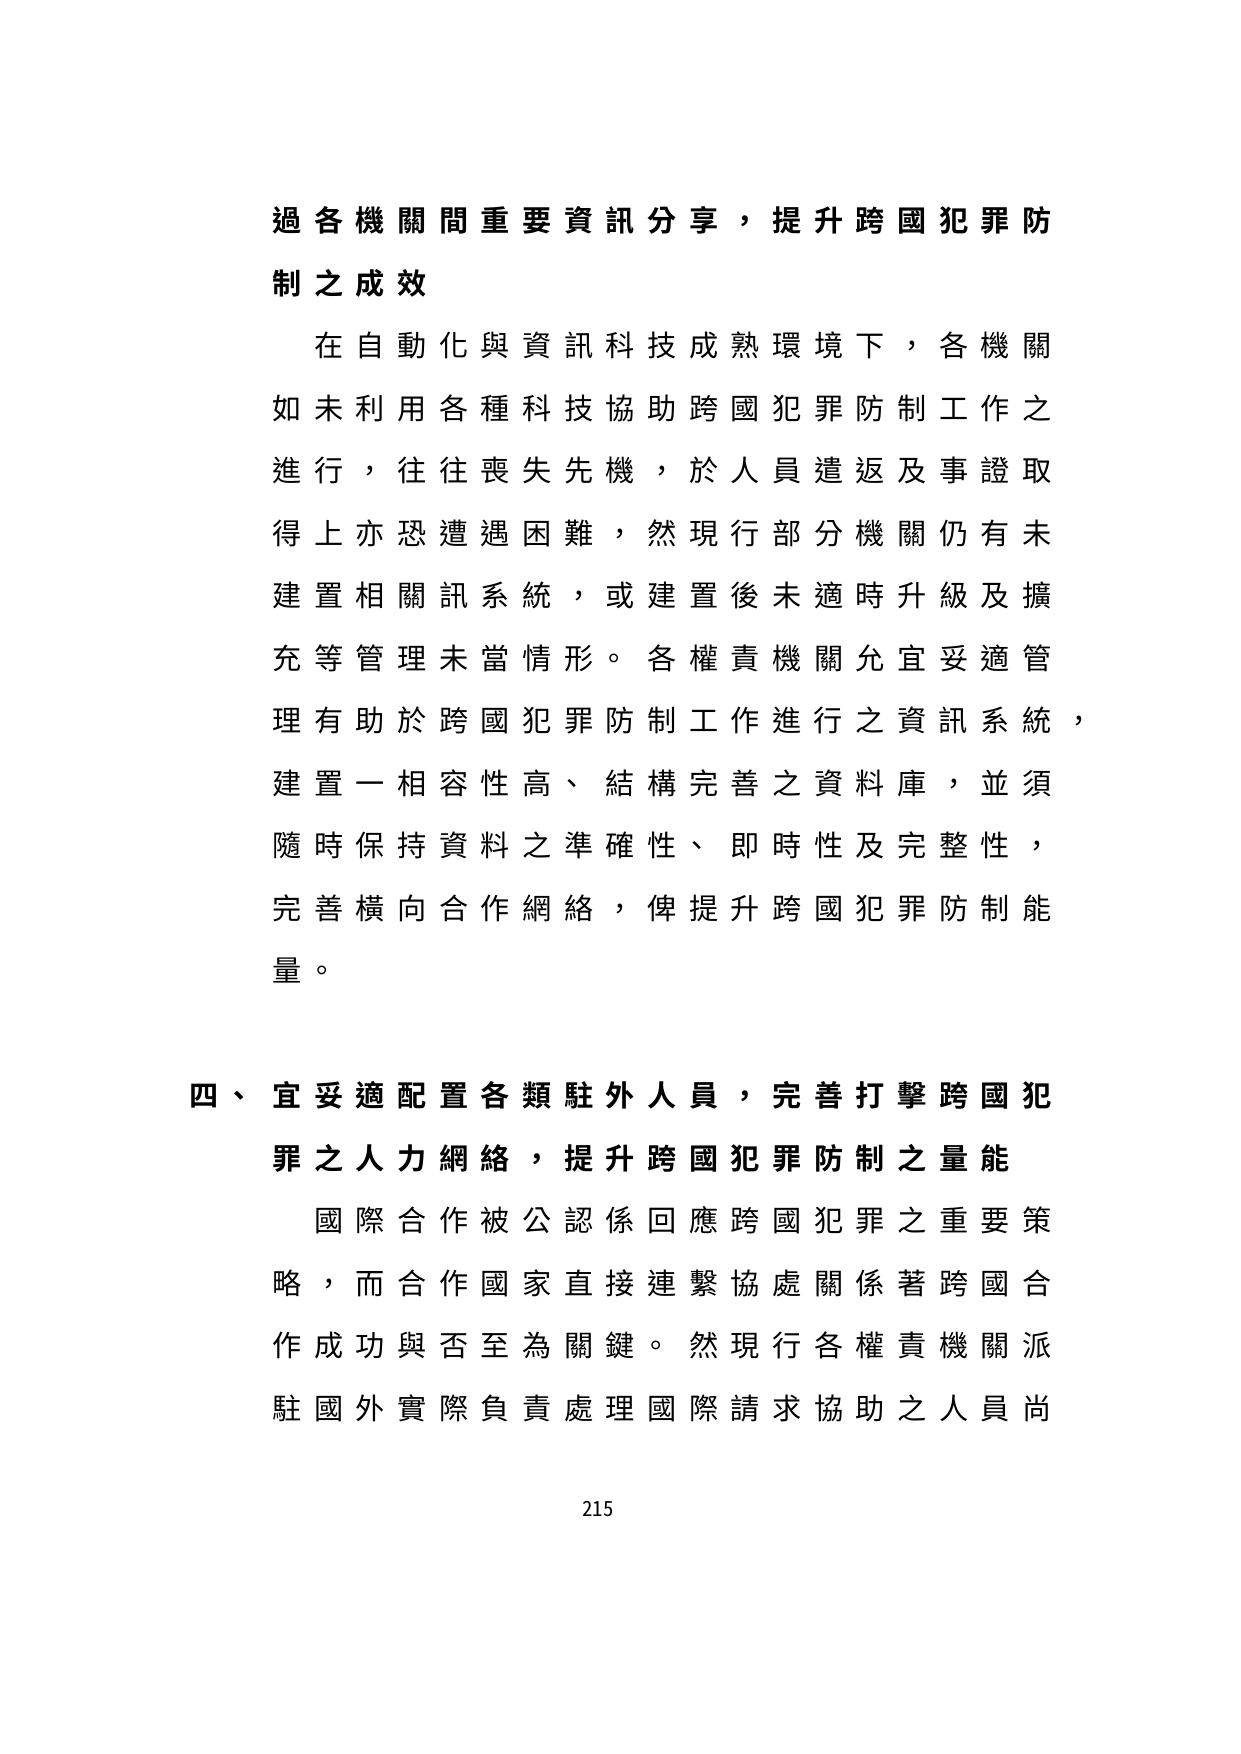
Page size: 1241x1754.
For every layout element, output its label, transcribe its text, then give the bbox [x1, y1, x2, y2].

text 四、宜妥適配置各類駐外人員，完善打擊跨國犯罪之人力網絡，提升跨國犯罪防制之量能 [183, 1052, 1058, 1177]
text 國際合作被公認係回應跨國犯罪之重要策略，而合作國家直接連繫協處關係著跨國合作成功與否至為關鍵。然現行各權責機關派駐國外實際負責處理國際請求協助之人員尚 [242, 1177, 1058, 1427]
text 過各機關間重要資訊分享，提升跨國犯罪防制之成效 [183, 177, 1058, 302]
text 在自動化與資訊科技成熟環境下，各機關如未利用各種科技協助跨國犯罪防制工作之進行，往往喪失先機，於人員遣返及事證取得上亦恐遭遇困難，然現行部分機關仍有未建置相關訊系統，或建置後未適時升級及擴充等管理未當情形。各權責機關允宜妥適管理有助於跨國犯罪防制工作進行之資訊系統，建置一相容性高、結構完善之資料庫，並須隨時保持資料之準確性、即時性及完整性，完善橫向合作網絡，俾提升跨國犯罪防制能量。 [242, 302, 1058, 990]
